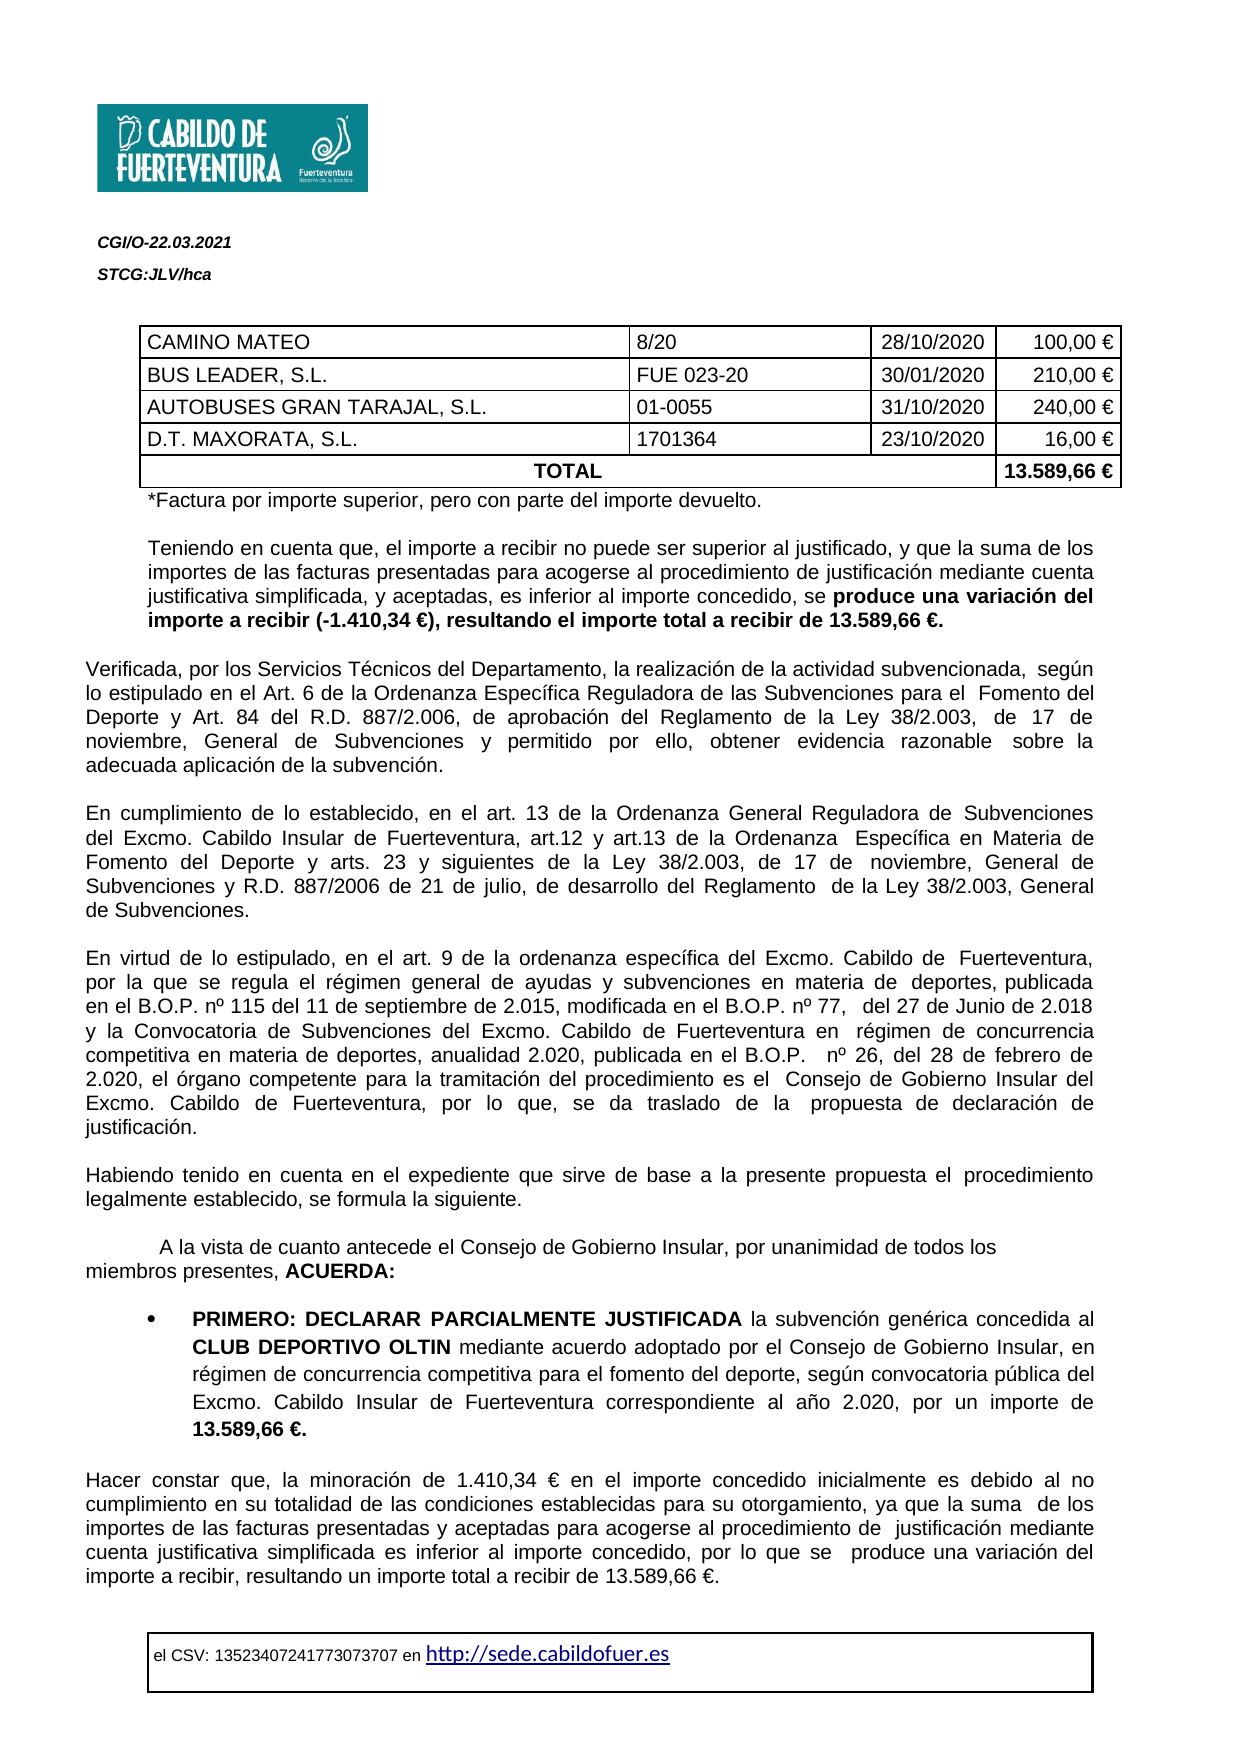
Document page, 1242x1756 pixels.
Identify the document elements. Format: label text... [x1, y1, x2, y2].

table_cell FUE 023-20 [630, 359, 870, 390]
table_cell 1701364 [630, 424, 870, 454]
table_cell 31/10/2020 [872, 391, 995, 422]
text A la vista de cuanto antecede el Consejo de Gobierno Insular, por unanimidad de todos los miembros presentes, ACUERDA: [85, 1235, 1062, 1283]
table_header 100,00 € [997, 327, 1120, 357]
table_cell AUTOBUSES GRAN TARAJAL, S.L. [141, 391, 629, 422]
table_cell 240,00 € [997, 391, 1120, 422]
table_cell TOTAL [141, 456, 995, 487]
table_cell 210,00 € [997, 359, 1120, 390]
list PRIMERO: DECLARAR PARCIALMENTE JUSTIFICADA la subvención genérica concedida al CLUB DEPORTIVO OLTIN mediante acuerdo adoptado por el Consejo de Gobierno Insular, en régimen de concurrencia competitiva para el fomento del deporte, según convocatoria pública del Excmo. Cabildo Insular de Fuerteventura correspondiente al año 2.020, por un importe de 13.589,66 €. [148, 1307, 1094, 1441]
text Teniendo en cuenta que, el importe a recibir no puede ser superior al justificado, y que la suma de los importes de las facturas presentadas para acogerse al procedimiento de justificación mediante cuenta justificativa simplificada, y aceptadas, es inferior al importe concedido, se produce una variación del importe a recibir (-1.410,34 €), resultando el importe total a recibir de 13.589,66 €. [148, 536, 1094, 632]
table_header 8/20 [630, 327, 870, 357]
text Habiendo tenido en cuenta en el expediente que sirve de base a la presente propuesta el procedimiento legalmente establecido, se formula la siguiente. [85, 1163, 1094, 1211]
table_header CAMINO MATEO [141, 327, 629, 357]
text En virtud de lo estipulado, en el art. 9 de la ordenanza específica del Excmo. Cabildo de Fuerteventura, por la que se regula el régimen general de ayudas y subvenciones en materia de deportes, publicada en el B.O.P. nº 115 del 11 de septiembre de 2.015, modificada en el B.O.P. nº 77, del 27 de Junio de 2.018 y la Convocatoria de Subvenciones del Excmo. Cabildo de Fuerteventura en régimen de concurrencia competitiva en materia de deportes, anualidad 2.020, publicada en el B.O.P. nº 26, del 28 de febrero de 2.020, el órgano competente para la tramitación del procedimiento es el Consejo de Gobierno Insular del Excmo. Cabildo de Fuerteventura, por lo que, se da traslado de la propuesta de declaración de justificación. [85, 946, 1094, 1139]
table_cell 13.589,66 € [997, 456, 1120, 487]
table_cell 01-0055 [630, 391, 870, 422]
text *Factura por importe superior, pero con parte del importe devuelto. [148, 488, 1133, 512]
table_cell D.T. MAXORATA, S.L. [141, 424, 629, 454]
table_cell 30/01/2020 [872, 359, 995, 390]
text Hacer constar que, la minoración de 1.410,34 € en el importe concedido inicialmente es debido al no cumplimiento en su totalidad de las condiciones establecidas para su otorgamiento, ya que la suma de los importes de las facturas presentadas y aceptadas para acogerse al procedimiento de justificación mediante cuenta justificativa simplificada es inferior al importe concedido, por lo que se produce una variación del importe a recibir, resultando un importe total a recibir de 13.589,66 €. [85, 1468, 1094, 1588]
table_cell 23/10/2020 [872, 424, 995, 454]
table_cell BUS LEADER, S.L. [141, 359, 629, 390]
text Verificada, por los Servicios Técnicos del Departamento, la realización de la actividad subvencionada, según lo estipulado en el Art. 6 de la Ordenanza Específica Reguladora de las Subvenciones para el Fomento del Deporte y Art. 84 del R.D. 887/2.006, de aprobación del Reglamento de la Ley 38/2.003, de 17 de noviembre, General de Subvenciones y permitido por ello, obtener evidencia razonable sobre la adecuada aplicación de la subvención. [85, 657, 1094, 777]
text En cumplimiento de lo establecido, en el art. 13 de la Ordenanza General Reguladora de Subvenciones del Excmo. Cabildo Insular de Fuerteventura, art.12 y art.13 de la Ordenanza Específica en Materia de Fomento del Deporte y arts. 23 y siguientes de la Ley 38/2.003, de 17 de noviembre, General de Subvenciones y R.D. 887/2006 de 21 de julio, de desarrollo del Reglamento de la Ley 38/2.003, General de Subvenciones. [85, 801, 1094, 922]
table_header 28/10/2020 [872, 327, 995, 357]
table_cell 16,00 € [997, 424, 1120, 454]
